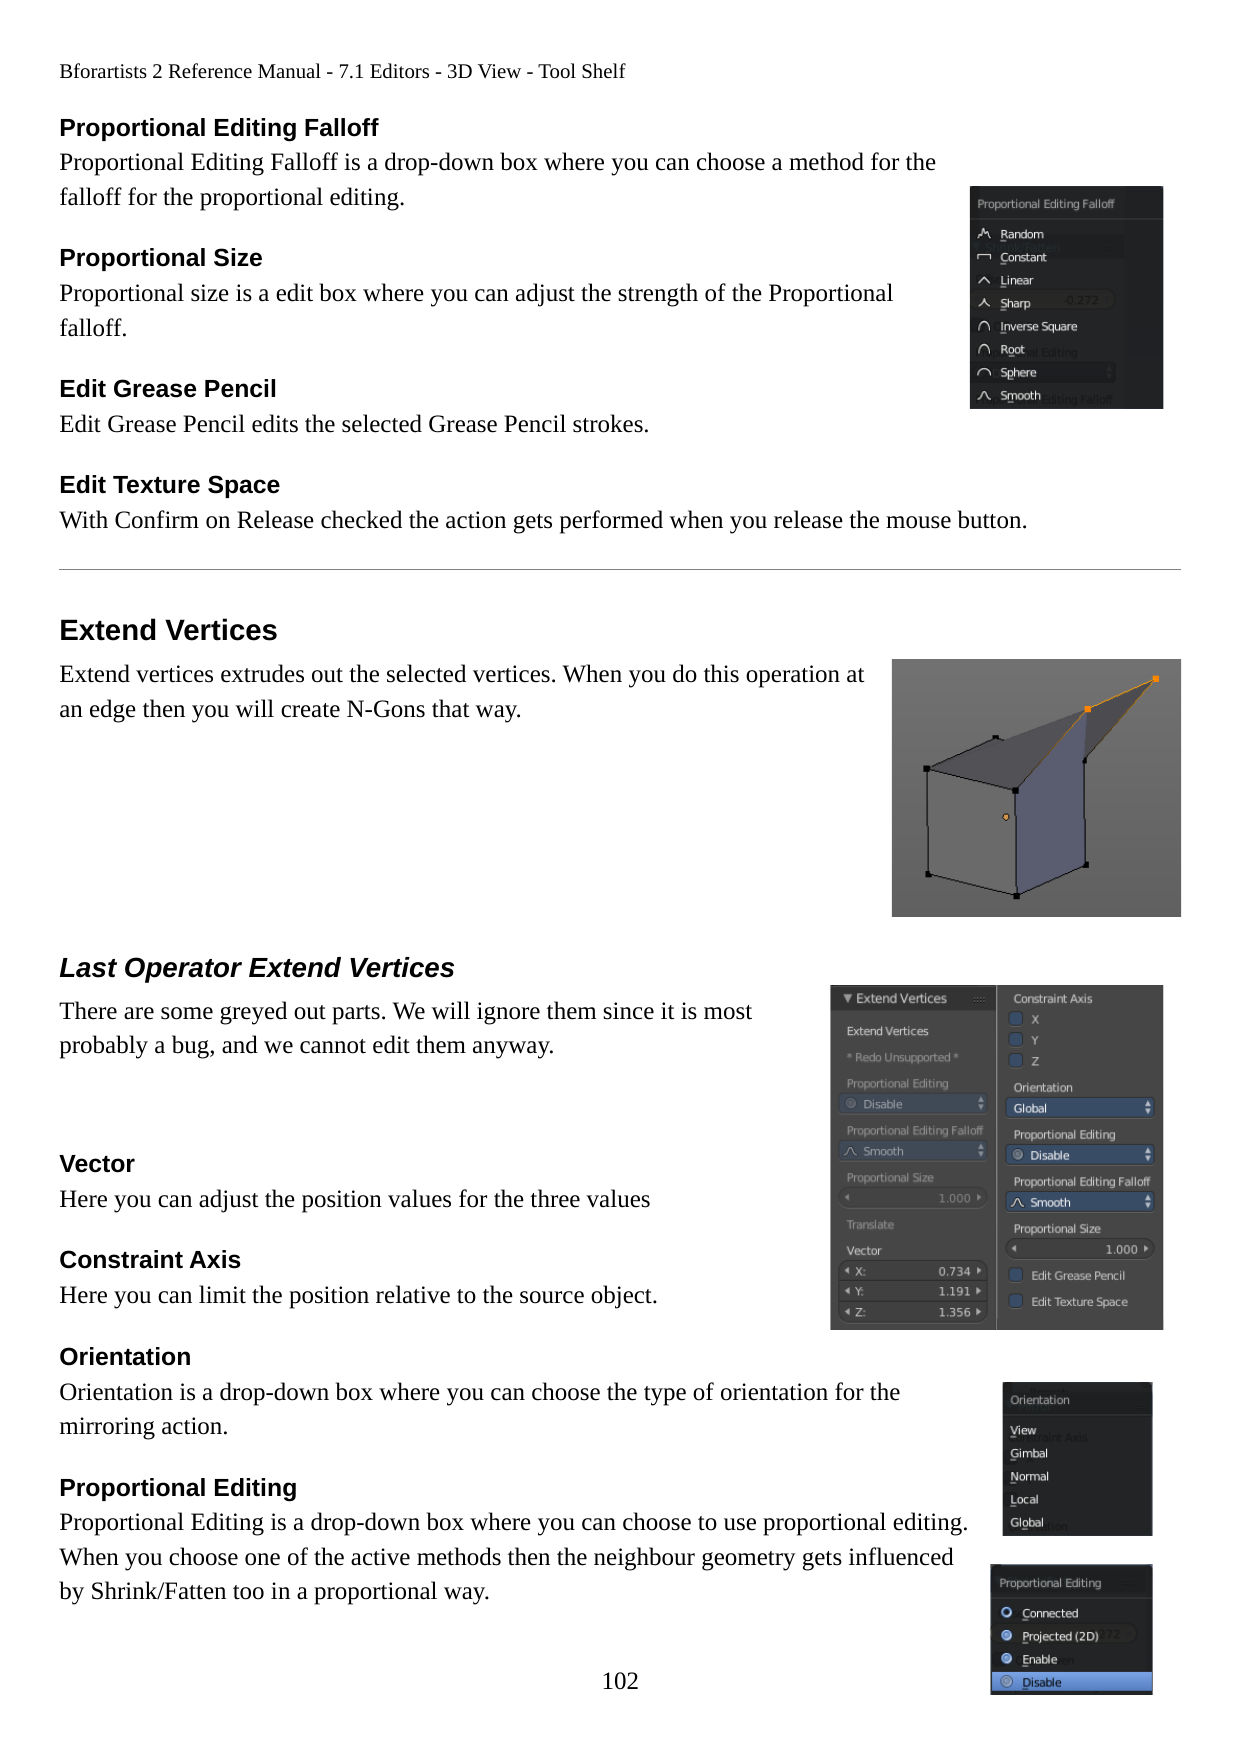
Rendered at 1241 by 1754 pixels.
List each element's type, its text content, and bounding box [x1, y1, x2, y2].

subtitle Extend Vertices [59, 613, 1181, 647]
subtitle Vector [59, 1149, 830, 1178]
subtitle Orientation [59, 1342, 1181, 1370]
subtitle Edit Texture Space [59, 471, 1181, 499]
picture [969, 186, 1164, 409]
picture [1002, 1382, 1153, 1536]
subtitle Last Operator Extend Vertices [59, 952, 1181, 984]
text Proportional Editing is a drop-down box where you can choose to use proportional editing. When you choose one of the active methods then the neighbour geometry gets influenced by Shrink/Fatten too in a proportional way. [59, 1507, 1181, 1605]
subtitle [1153, 1473, 1181, 1501]
text There are some greyed out parts. We will ignore them since it is most probably a bug, and we cannot edit them anyway. [59, 996, 830, 1059]
subtitle [1164, 1149, 1181, 1178]
text Proportional Editing Falloff is a drop-down box where you can choose a method for the falloff for the proportional editing. [59, 147, 1181, 211]
text Here you can adjust the position values for the three values [59, 1184, 830, 1213]
subtitle Edit Grease Pencil [59, 374, 969, 403]
text Orientation is a drop-down box where you can choose the type of orientation for the mirroring action. [59, 1377, 1181, 1440]
text Extend vertices extrudes out the selected vertices. When you do this operation at an edge then you will create N-Gons that way. [59, 659, 891, 723]
text Here you can limit the position relative to the source object. [59, 1280, 830, 1309]
picture [990, 1564, 1153, 1695]
text Proportional size is a edit box where you can adjust the strength of the Proportional falloff. [59, 278, 969, 341]
subtitle [1164, 243, 1181, 272]
picture [891, 659, 1182, 917]
picture [830, 985, 1164, 1330]
subtitle [1164, 374, 1181, 403]
subtitle Proportional Size [59, 243, 969, 272]
text With Confirm on Release checked the action gets performed when you release the mouse button. [59, 505, 1181, 534]
subtitle [1164, 1245, 1181, 1274]
subtitle Proportional Editing [59, 1473, 1002, 1501]
subtitle Proportional Editing Falloff [59, 113, 1181, 141]
text Edit Grease Pencil edits the selected Grease Pencil strokes. [59, 409, 1181, 438]
subtitle Constraint Axis [59, 1245, 830, 1274]
